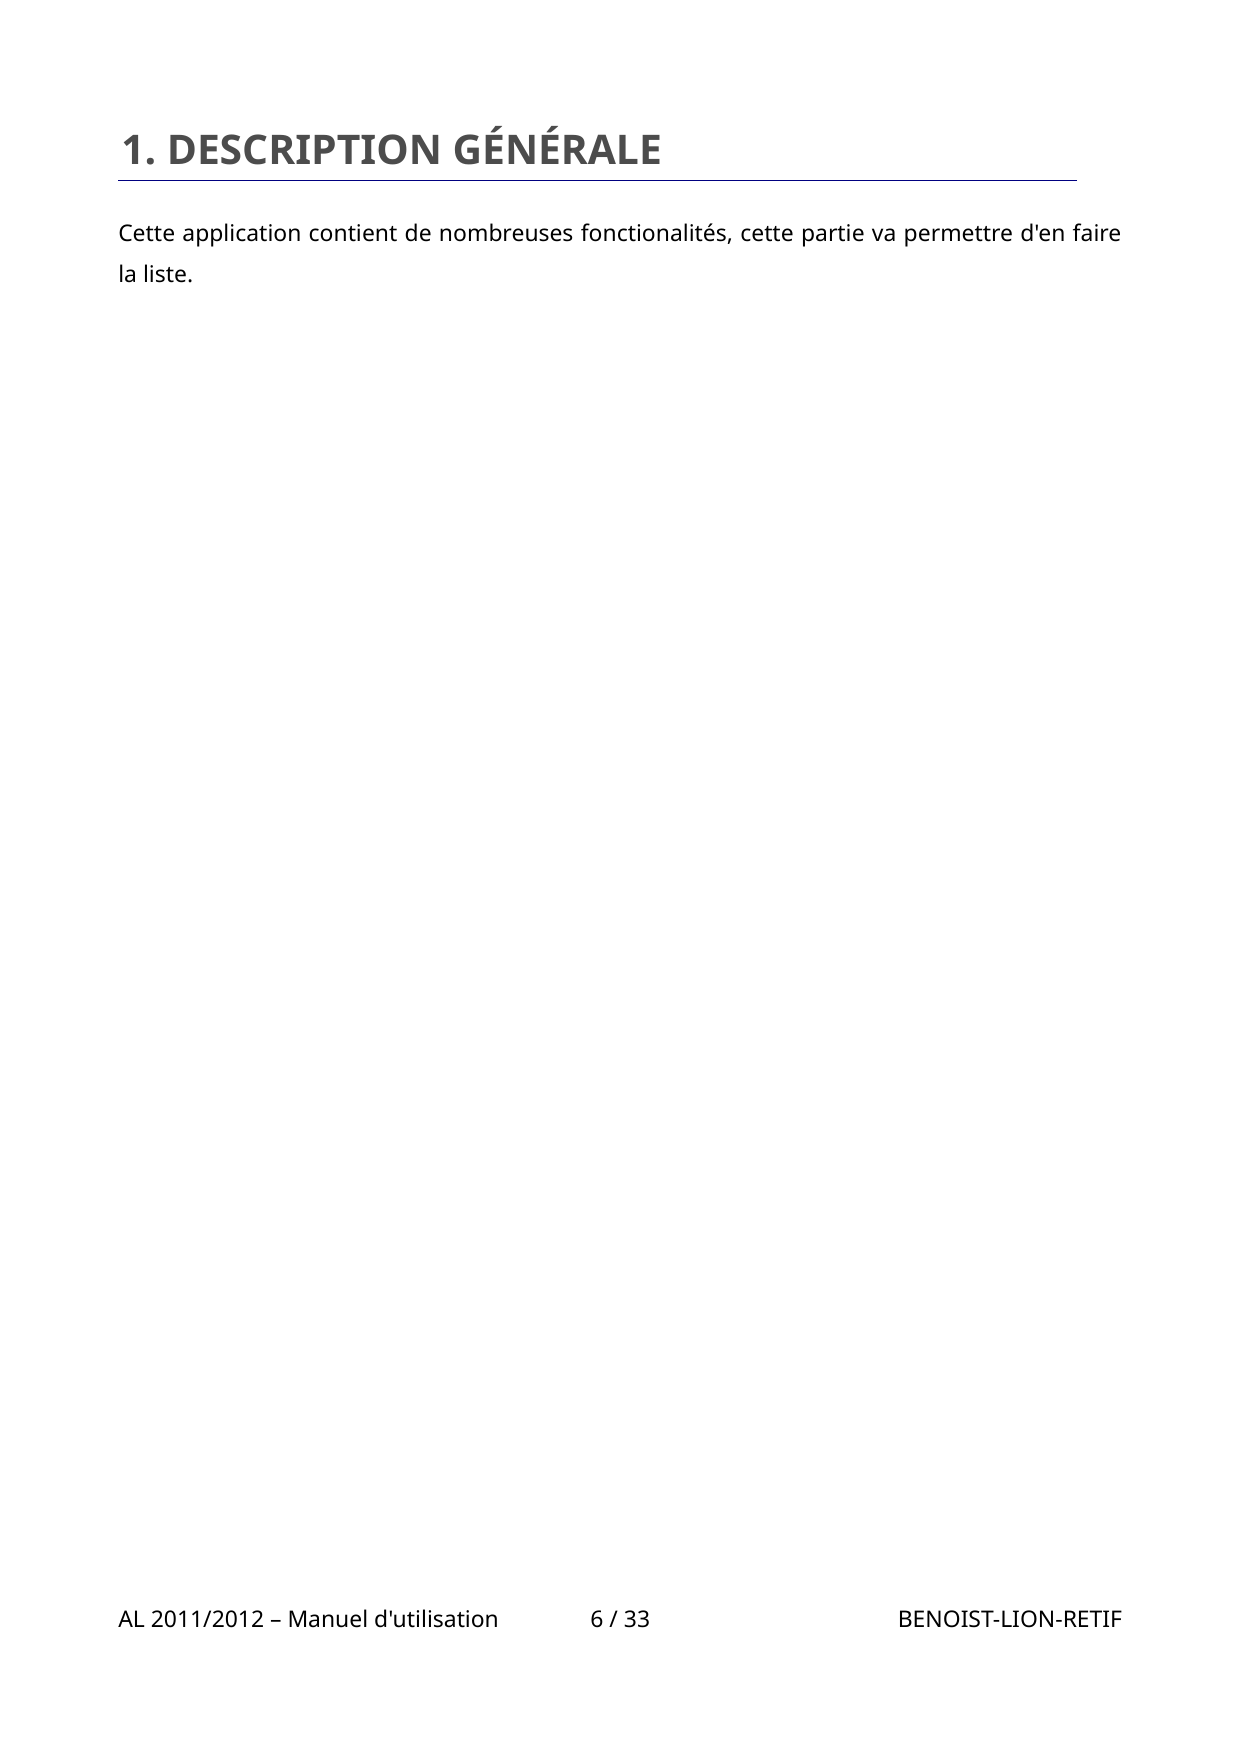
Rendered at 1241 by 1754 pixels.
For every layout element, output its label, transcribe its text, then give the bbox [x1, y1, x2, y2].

subtitle 1. Description générale [118, 118, 1077, 180]
text Cette application contient de nombreuses fonctionalités, cette partie va permettre d'en faire la liste. [118, 208, 1122, 291]
